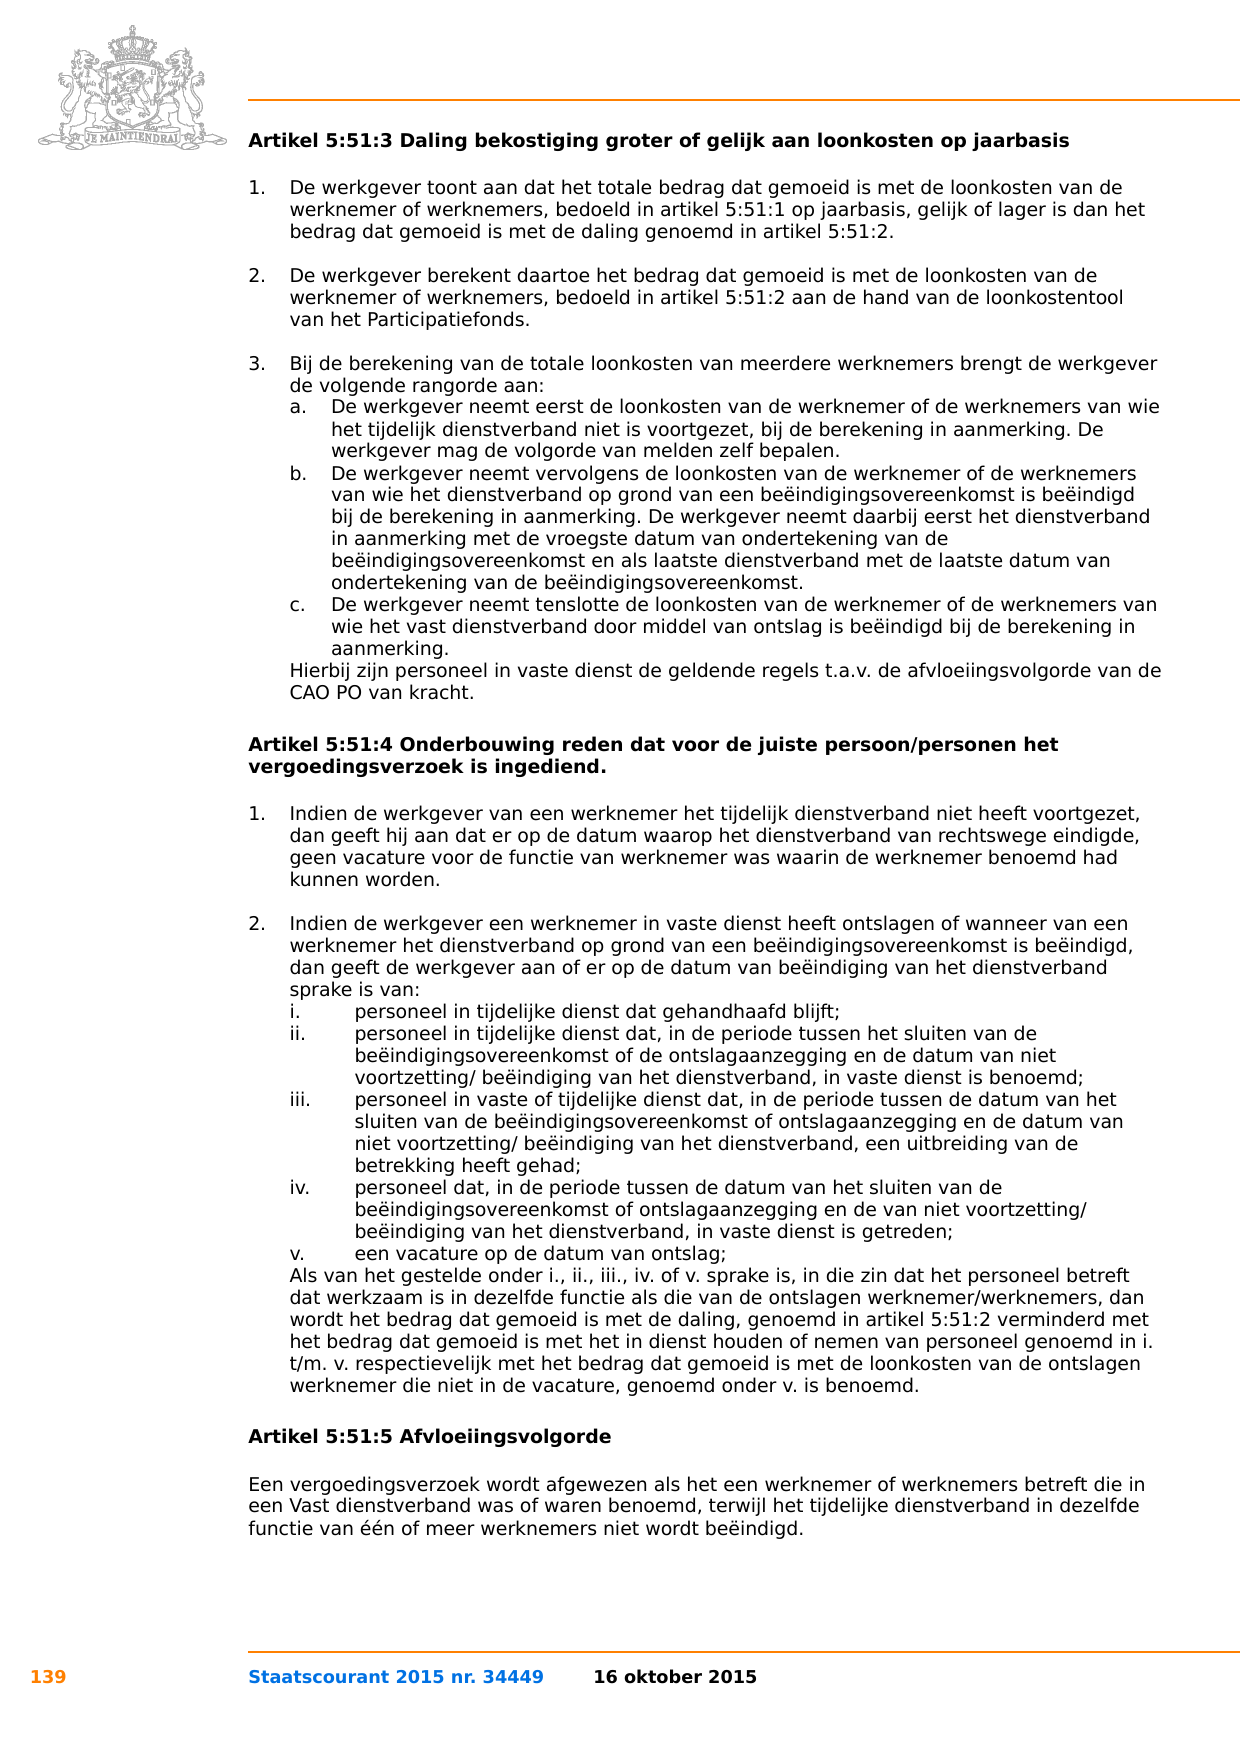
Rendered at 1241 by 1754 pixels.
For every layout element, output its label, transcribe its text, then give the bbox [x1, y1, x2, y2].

text iv. personeel dat, in de periode tussen de datum van het sluiten van de beëindigingsovereenkomst of ontslagaanzegging en de van niet voortzetting/ beëindiging van het dienstverband, in vaste dienst is getreden; [289, 1177, 1163, 1243]
text v. een vacature op de datum van ontslag; [289, 1243, 1163, 1264]
text i. personeel in tijdelijke dienst dat gehandhaafd blijft; [289, 1001, 1163, 1023]
picture [38, 25, 227, 150]
text Een vergoedingsverzoek wordt afgewezen als het een werknemer of werknemers betreft die in een Vast dienstverband was of waren benoemd, terwijl het tijdelijke dienstverband in dezelfde functie van één of meer werknemers niet wordt beëindigd. [248, 1473, 1163, 1539]
text 2. De werkgever berekent daartoe het bedrag dat gemoeid is met de loonkosten van de werknemer of werknemers, bedoeld in artikel 5:51:2 aan de hand van de loonkostentool van het Participatiefonds. [248, 265, 1163, 331]
subtitle Artikel 5:51:5 Afvloeiingsvolgorde [248, 1426, 1163, 1448]
text 1. De werkgever toont aan dat het totale bedrag dat gemoeid is met de loonkosten van de werknemer of werknemers, bedoeld in artikel 5:51:1 op jaarbasis, gelijk of lager is dan het bedrag dat gemoeid is met de daling genoemd in artikel 5:51:2. [248, 177, 1163, 243]
text 3. Bij de berekening van de totale loonkosten van meerdere werknemers brengt de werkgever de volgende rangorde aan: [248, 352, 1163, 396]
text Als van het gestelde onder i., ii., iii., iv. of v. sprake is, in die zin dat het personeel betreft dat werkzaam is in dezelfde functie als die van de ontslagen werknemer/werknemers, dan wordt het bedrag dat gemoeid is met de daling, genoemd in artikel 5:51:2 verminderd met het bedrag dat gemoeid is met het in dienst houden of nemen van personeel genoemd in i. t/m. v. respectievelijk met het bedrag dat gemoeid is met de loonkosten van de ontslagen werknemer die niet in de vacature, genoemd onder v. is benoemd. [289, 1264, 1163, 1396]
text c. De werkgever neemt tenslotte de loonkosten van de werknemer of de werknemers van wie het vast dienstverband door middel van ontslag is beëindigd bij de berekening in aanmerking. [289, 594, 1163, 660]
text ii. personeel in tijdelijke dienst dat, in de periode tussen het sluiten van de beëindigingsovereenkomst of de ontslagaanzegging en de datum van niet voortzetting/ beëindiging van het dienstverband, in vaste dienst is benoemd; [289, 1023, 1163, 1089]
text 1. Indien de werkgever van een werknemer het tijdelijk dienstverband niet heeft voortgezet, dan geeft hij aan dat er op de datum waarop het dienstverband van rechtswege eindigde, geen vacature voor de functie van werknemer was waarin de werknemer benoemd had kunnen worden. [248, 803, 1163, 891]
text a. De werkgever neemt eerst de loonkosten van de werknemer of de werknemers van wie het tijdelijk dienstverband niet is voortgezet, bij de berekening in aanmerking. De werkgever mag de volgorde van melden zelf bepalen. [289, 396, 1163, 462]
text 2. Indien de werkgever een werknemer in vaste dienst heeft ontslagen of wanneer van een werknemer het dienstverband op grond van een beëindigingsovereenkomst is beëindigd, dan geeft de werkgever aan of er op de datum van beëindiging van het dienstverband sprake is van: [248, 913, 1163, 1001]
subtitle Artikel 5:51:3 Daling bekostiging groter of gelijk aan loonkosten op jaarbasis [248, 130, 1163, 152]
subtitle Artikel 5:51:4 Onderbouwing reden dat voor de juiste persoon/personen het vergoedingsverzoek is ingediend. [248, 734, 1163, 778]
text b. De werkgever neemt vervolgens de loonkosten van de werknemer of de werknemers van wie het dienstverband op grond van een beëindigingsovereenkomst is beëindigd bij de berekening in aanmerking. De werkgever neemt daarbij eerst het dienstverband in aanmerking met de vroegste datum van ondertekening van de beëindigingsovereenkomst en als laatste dienstverband met de laatste datum van ondertekening van de beëindigingsovereenkomst. [289, 462, 1163, 594]
text Hierbij zijn personeel in vaste dienst de geldende regels t.a.v. de afvloeiingsvolgorde van de CAO PO van kracht. [289, 660, 1163, 704]
text iii. personeel in vaste of tijdelijke dienst dat, in de periode tussen de datum van het sluiten van de beëindigingsovereenkomst of ontslagaanzegging en de datum van niet voortzetting/ beëindiging van het dienstverband, een uitbreiding van de betrekking heeft gehad; [289, 1089, 1163, 1177]
